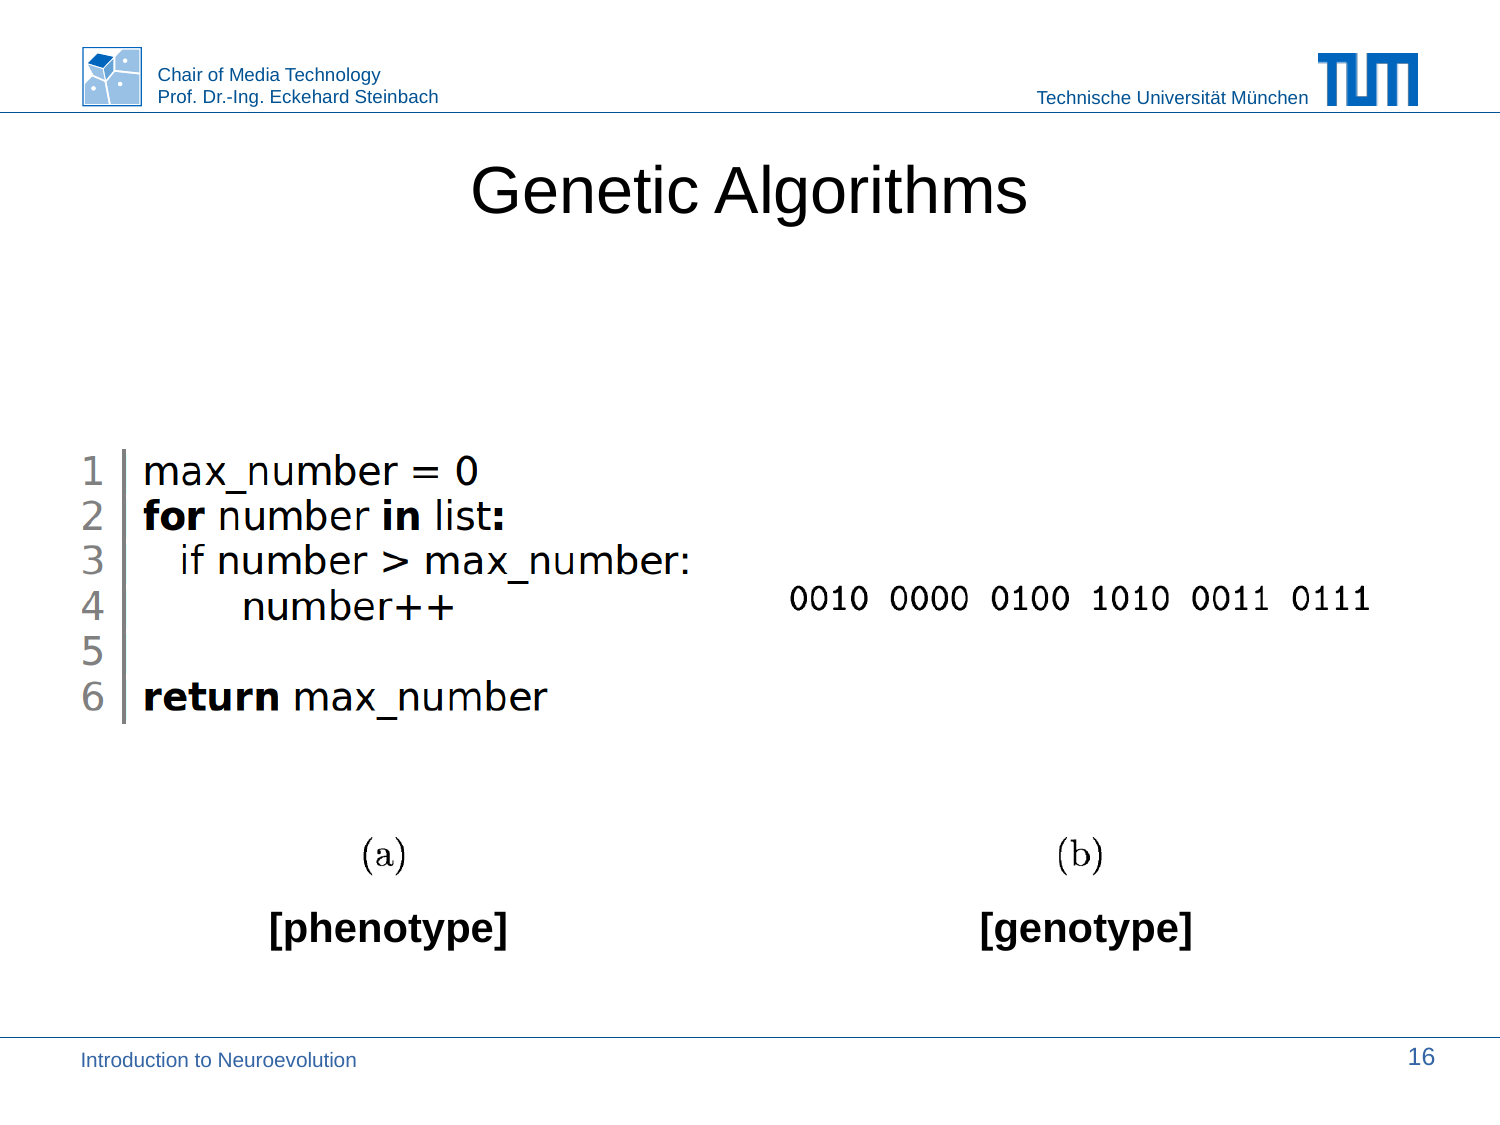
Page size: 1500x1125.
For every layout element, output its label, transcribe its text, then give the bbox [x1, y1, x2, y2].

picture [1318, 53, 1418, 106]
text_box [1392, 1035, 1471, 1090]
picture [161, 357, 1370, 876]
list [phenotype] [genotype] [95, 893, 1429, 1037]
text_box Introduction to Neuroevolution [65, 1041, 406, 1081]
title Genetic Algorithms [83, 139, 1417, 239]
text_box [22, 329, 773, 826]
picture [78, 449, 691, 724]
